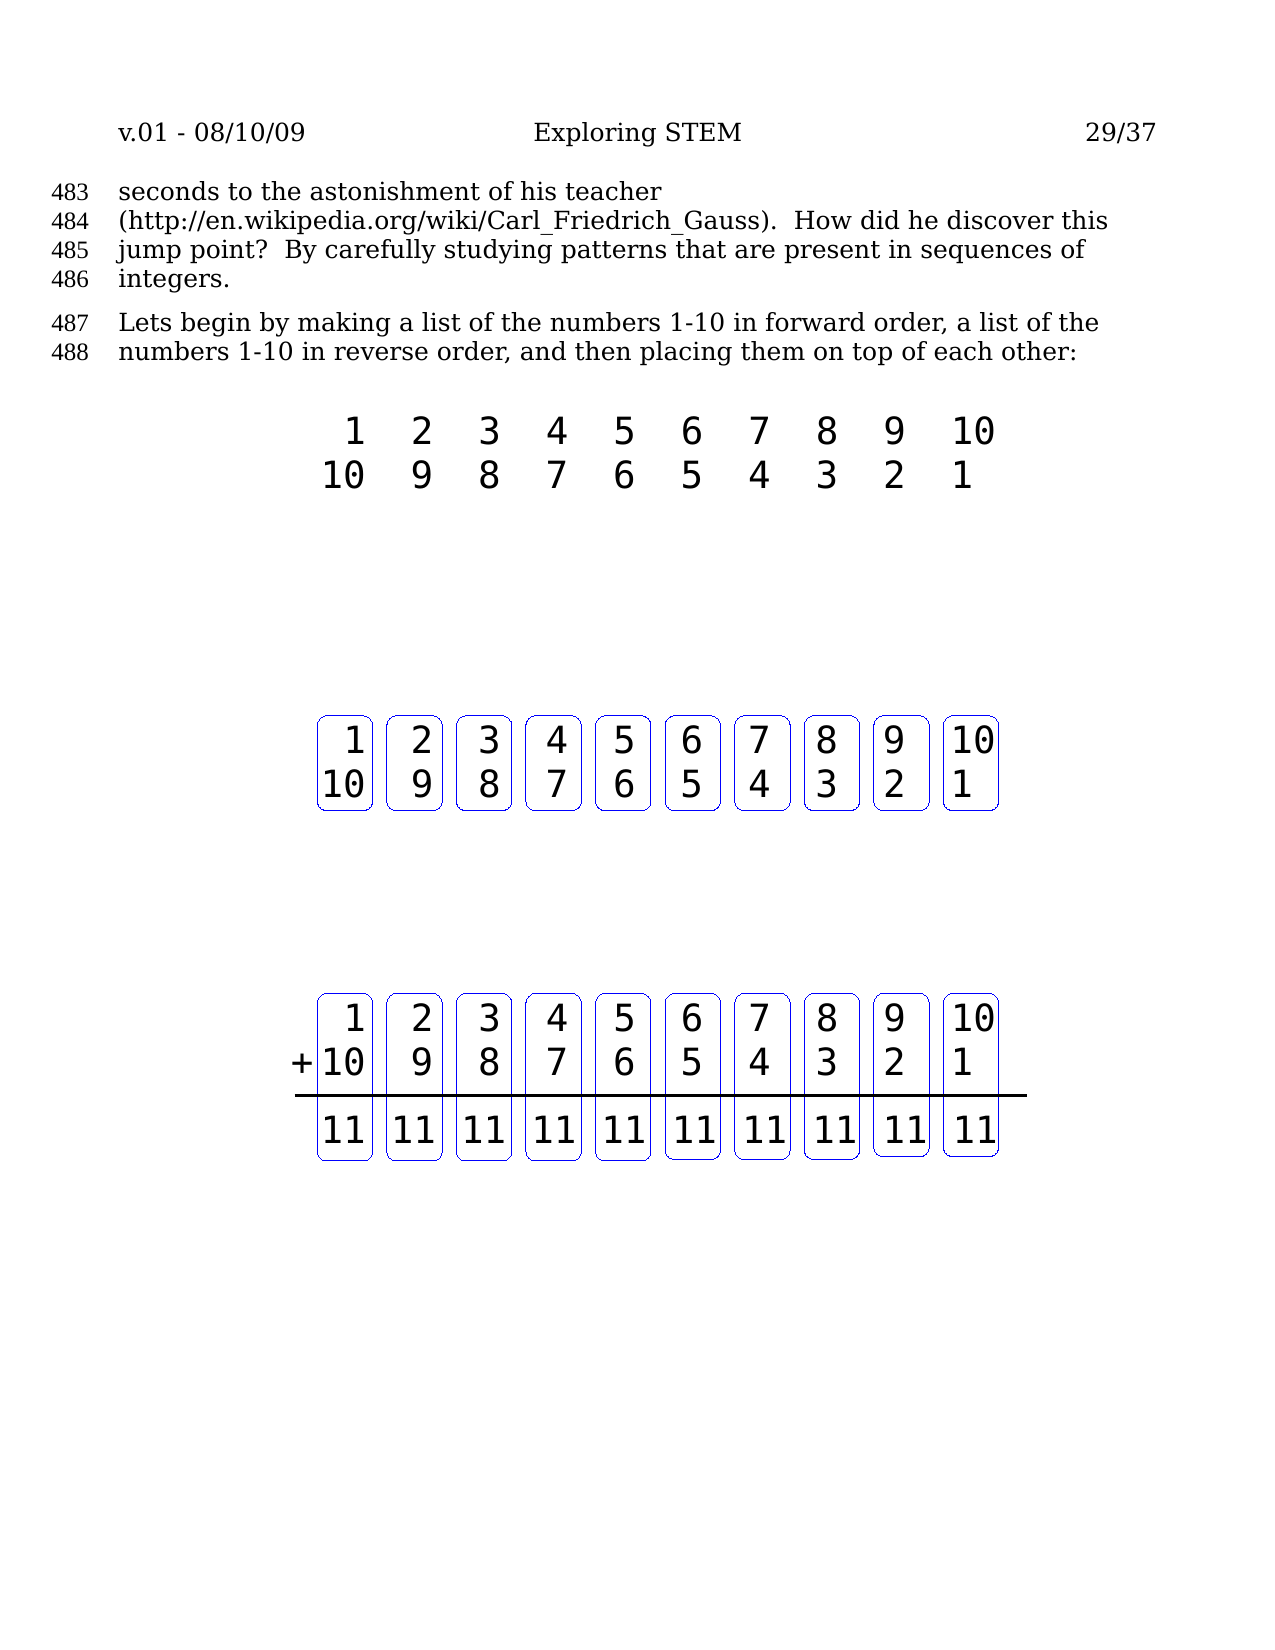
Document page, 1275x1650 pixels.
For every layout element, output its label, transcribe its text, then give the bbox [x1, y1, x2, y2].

text seconds to the astonishment of his teacher (http://en.wikipedia.org/wiki/Carl_Friedrich_Gauss). How did he discover this jump point? By carefully studying patterns that are present in sequences of integers. [118, 177, 1157, 293]
text Lets begin by making a list of the numbers 1-10 in forward order, a list of the numbers 1-10 in reverse order, and then placing them on top of each other: [118, 308, 1157, 367]
